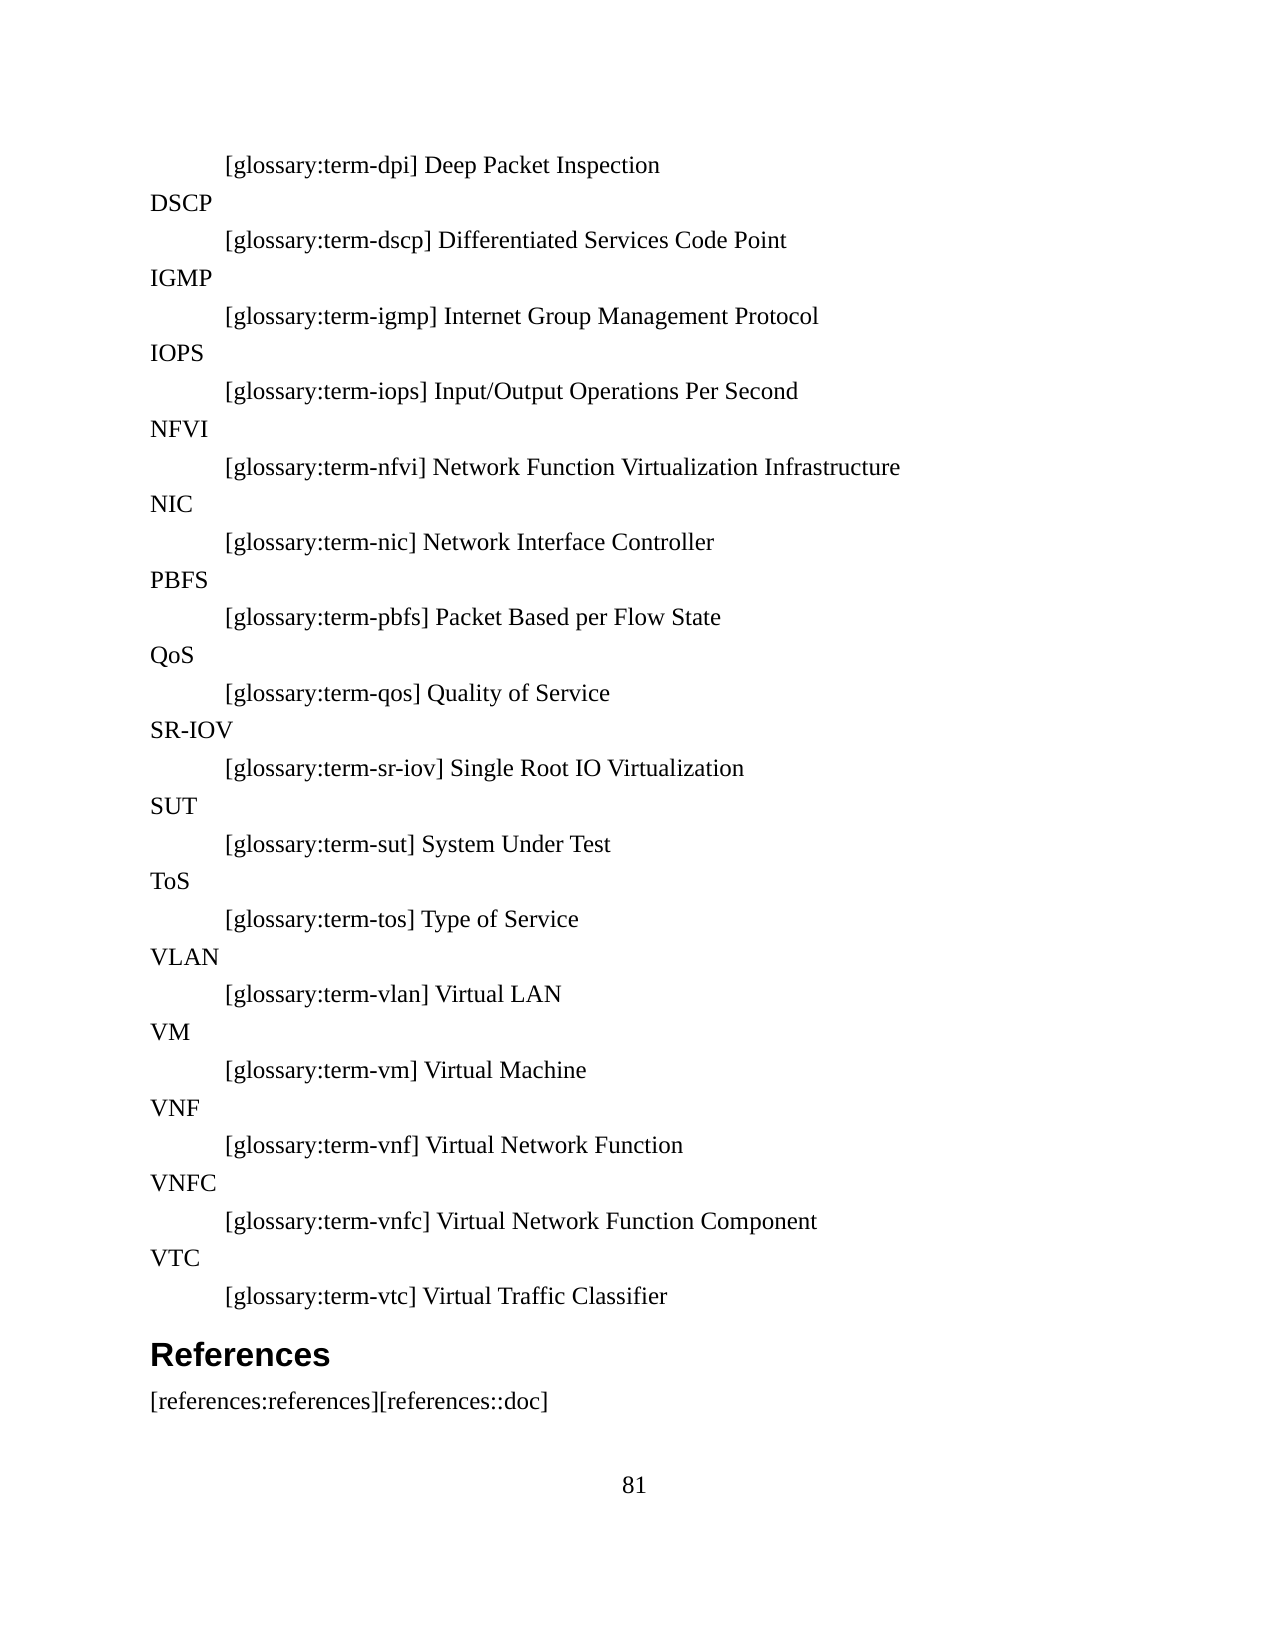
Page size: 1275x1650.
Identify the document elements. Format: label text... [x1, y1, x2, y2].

text PBFS [150, 565, 1125, 593]
text IGMP [150, 263, 1125, 292]
text [glossary:term-igmp] Internet Group Management Protocol [225, 301, 1125, 329]
text QoS [150, 640, 1125, 669]
text NFVI [150, 414, 1125, 443]
text [glossary:term-iops] Input/Output Operations Per Second [225, 376, 1125, 405]
text [glossary:term-pbfs] Packet Based per Flow State [225, 602, 1125, 631]
text ToS [150, 866, 1125, 895]
text NIC [150, 489, 1125, 518]
text [glossary:term-vm] Virtual Machine [225, 1055, 1125, 1084]
text [glossary:term-sr-iov] Single Root IO Virtualization [225, 753, 1125, 782]
text [glossary:term-nic] Network Interface Controller [225, 527, 1125, 556]
text VNF [150, 1093, 1125, 1121]
text [references:references][references::doc] [150, 1386, 1125, 1415]
text [glossary:term-sut] System Under Test [225, 829, 1125, 857]
text DSCP [150, 188, 1125, 216]
text [glossary:term-dpi] Deep Packet Inspection [225, 150, 1125, 179]
text VTC [150, 1243, 1125, 1272]
text [glossary:term-dscp] Differentiated Services Code Point [225, 225, 1125, 254]
text [glossary:term-vnfc] Virtual Network Function Component [225, 1206, 1125, 1234]
text [glossary:term-tos] Type of Service [225, 904, 1125, 933]
text [glossary:term-vlan] Virtual LAN [225, 979, 1125, 1008]
text [glossary:term-vnf] Virtual Network Function [225, 1130, 1125, 1159]
text VM [150, 1017, 1125, 1046]
text VNFC [150, 1168, 1125, 1197]
text [glossary:term-qos] Quality of Service [225, 678, 1125, 707]
text VLAN [150, 942, 1125, 971]
text SUT [150, 791, 1125, 820]
text [glossary:term-vtc] Virtual Traffic Classifier [225, 1281, 1125, 1310]
subtitle References [150, 1335, 1125, 1374]
text IOPS [150, 338, 1125, 367]
text [glossary:term-nfvi] Network Function Virtualization Infrastructure [225, 452, 1125, 480]
text SR-IOV [150, 716, 1125, 744]
